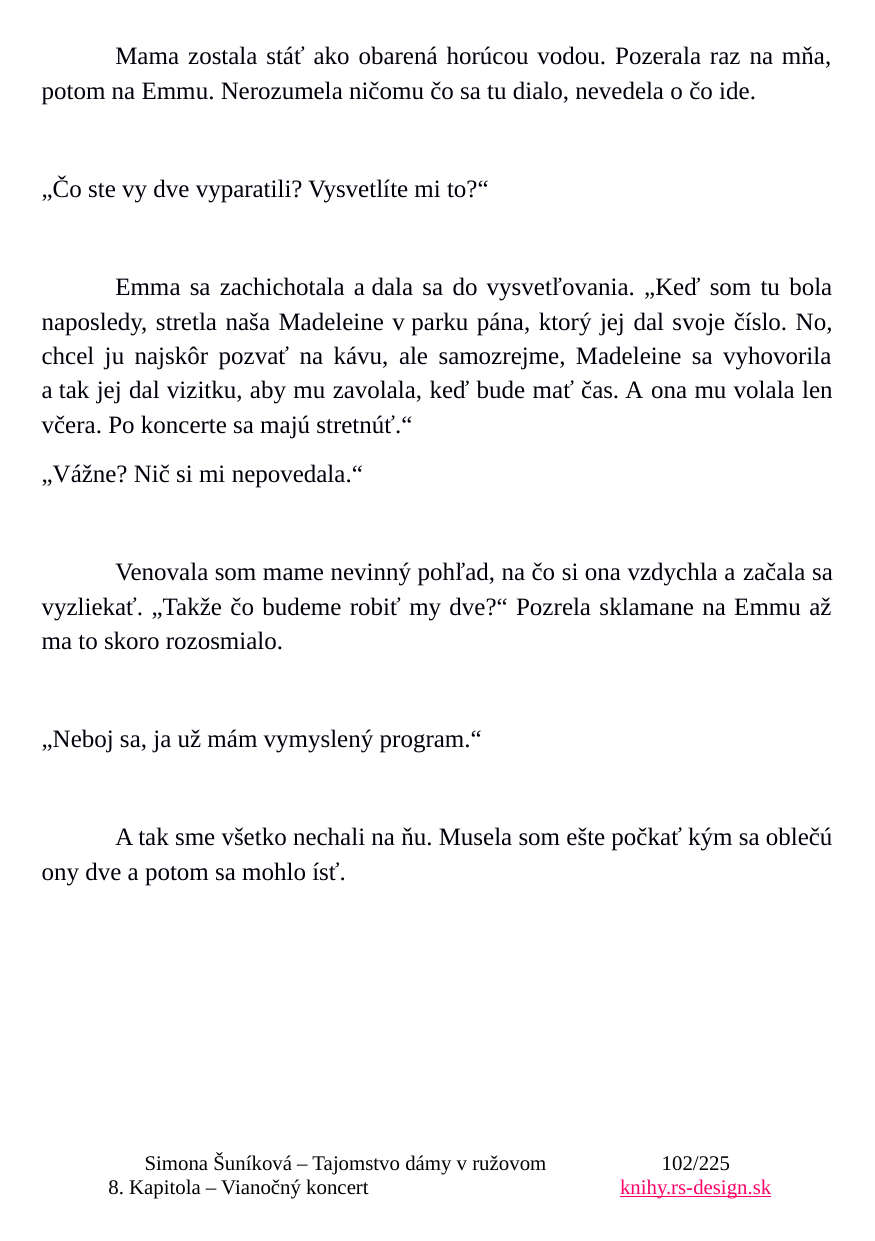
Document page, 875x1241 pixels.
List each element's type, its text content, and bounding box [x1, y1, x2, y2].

text „Vážne? Nič si mi nepovedala.“ [41, 459, 833, 488]
text Venovala som mame nevinný pohľad, na čo si ona vzdychla a začala sa vyzliekať. „Takže čo budeme robiť my dve?“ Pozrela sklamane na Emmu až ma to skoro rozosmialo. [41, 557, 833, 655]
text „Neboj sa, ja už mám vymyslený program.“ [41, 724, 833, 753]
text A tak sme všetko nechali na ňu. Musela som ešte počkať kým sa oblečú ony dve a potom sa mohlo ísť. [41, 822, 833, 886]
text Emma sa zachichotala a dala sa do vysvetľovania. „Keď som tu bola naposledy, stretla naša Madeleine v parku pána, ktorý jej dal svoje číslo. No, chcel ju najskôr pozvať na kávu, ale samozrejme, Madeleine sa vyhovorila a tak jej dal vizitku, aby mu zavolala, keď bude mať čas. A ona mu volala len včera. Po koncerte sa majú stretnúť.“ [41, 272, 833, 439]
text „Čo ste vy dve vyparatili? Vysvetlíte mi to?“ [41, 174, 833, 203]
text Mama zostala stáť ako obarená horúcou vodou. Pozerala raz na mňa, potom na Emmu. Nerozumela ničomu čo sa tu dialo, nevedela o čo ide. [41, 41, 833, 104]
